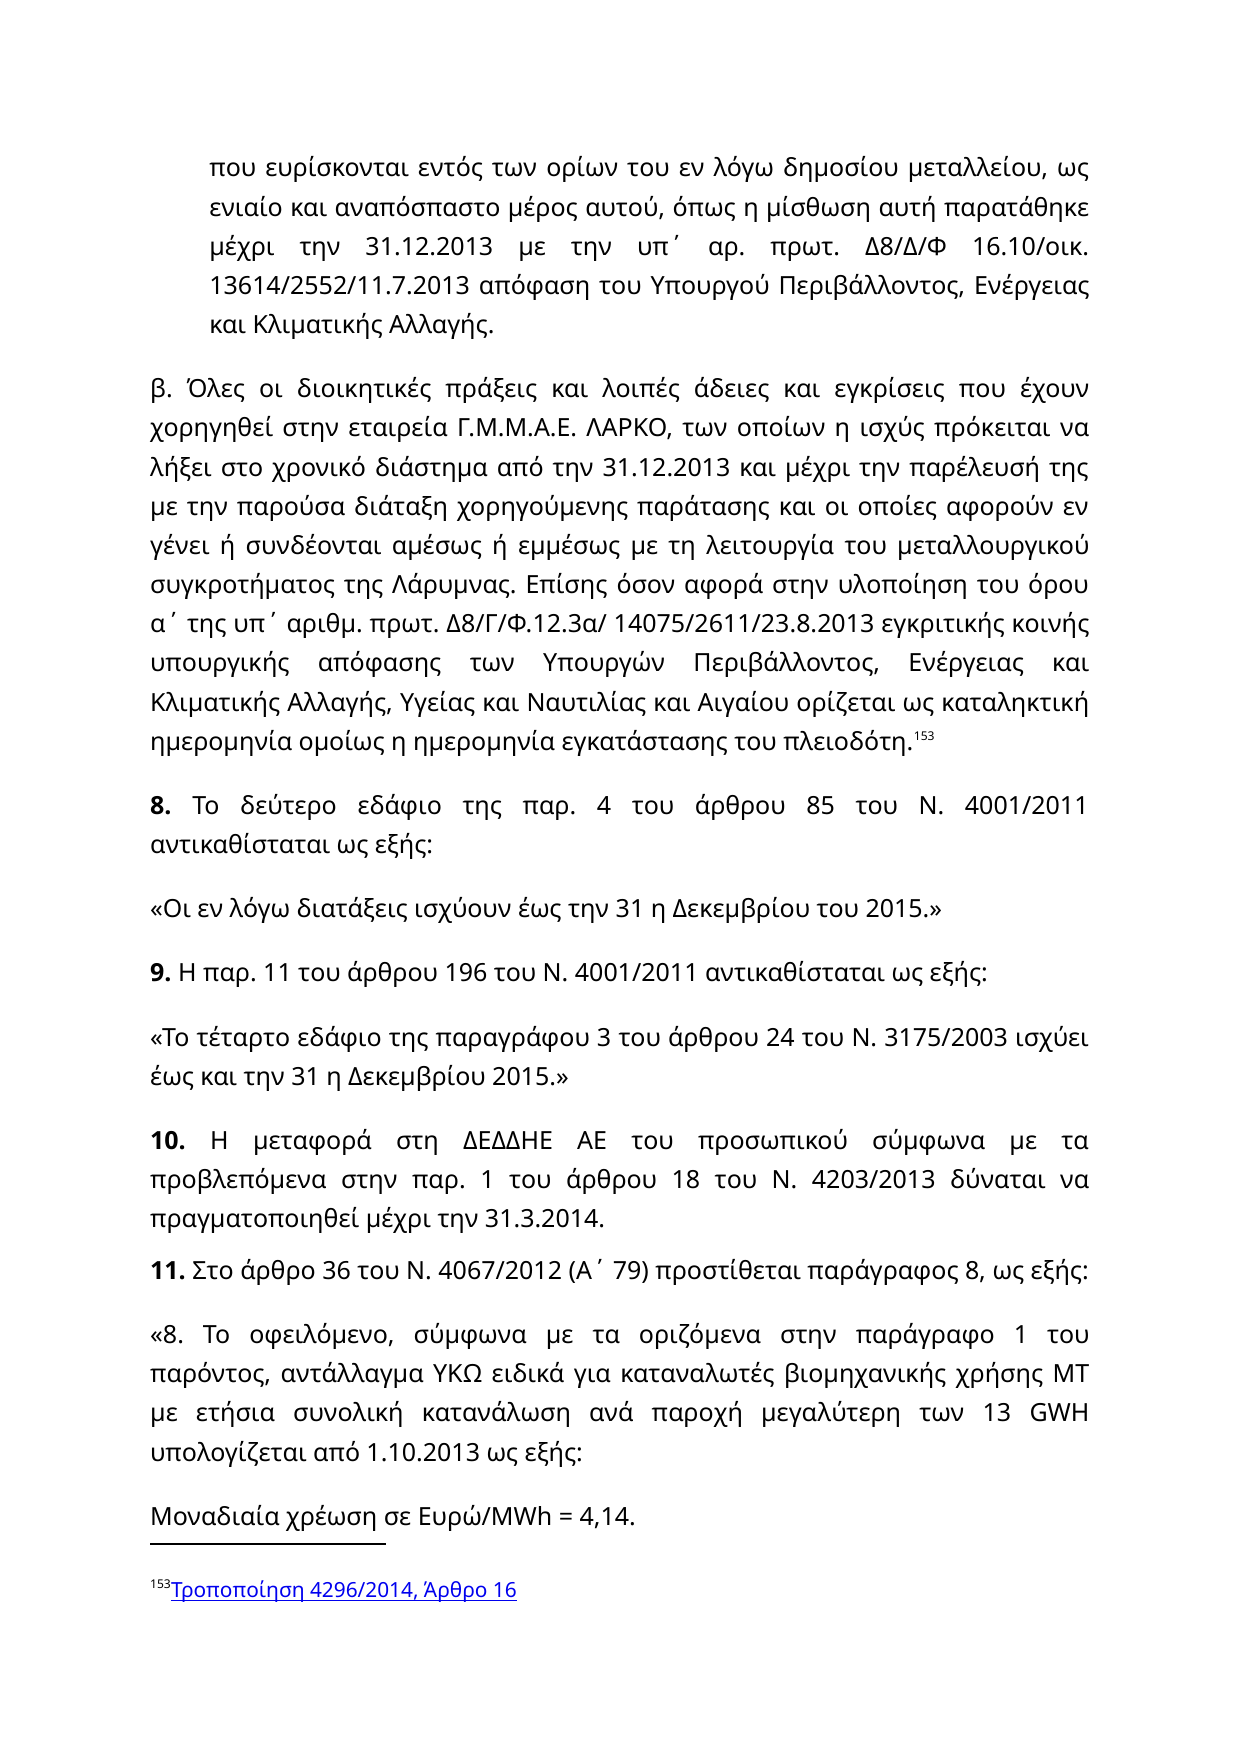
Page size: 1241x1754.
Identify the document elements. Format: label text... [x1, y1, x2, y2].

text 10. Η μεταφορά στη ΔΕΔΔΗΕ ΑΕ του προσωπικού σύμφωνα με τα προβλεπόμενα στην παρ. 1 του άρθρου 18 του Ν. 4203/2013 δύναται να πραγματοποιηθεί μέχρι την 31.3.2014. [150, 1122, 1090, 1235]
text 9. Η παρ. 11 του άρθρου 196 του Ν. 4001/2011 αντικαθίσταται ως εξής: [150, 955, 1090, 989]
text «8. Το οφειλόμενο, σύμφωνα με τα οριζόμενα στην παράγραφο 1 του παρόντος, αντάλλαγμα ΥΚΩ ειδικά για καταναλωτές βιομηχανικής χρήσης ΜΤ με ετήσια συνολική κατανάλωση ανά παροχή μεγαλύτερη των 13 GWH υπολογίζεται από 1.10.2013 ως εξής: [150, 1317, 1090, 1468]
text 8. Το δεύτερο εδάφιο της παρ. 4 του άρθρου 85 του Ν. 4001/2011 αντικαθίσταται ως εξής: [150, 787, 1090, 861]
text «Οι εν λόγω διατάξεις ισχύουν έως την 31 η Δεκεμβρίου του 2015.» [150, 891, 1090, 925]
list που ευρίσκονται εντός των ορίων του εν λόγω δημοσίου μεταλλείου, ως ενιαίο και αναπόσπαστο μέρος αυτού, όπως η μίσθωση αυτή παρατάθηκε μέχρι την 31.12.2013 με την υπ΄ αρ. πρωτ. Δ8/Δ/Φ 16.10/οικ. 13614/2552/11.7.2013 απόφαση του Υπουργού Περιβάλλοντος, Ενέργειας και Κλιματικής Αλλαγής. [150, 150, 1090, 341]
text 11. Στο άρθρο 36 του Ν. 4067/2012 (Α΄ 79) προστίθεται παράγραφος 8, ως εξής: [150, 1252, 1090, 1287]
text β. Όλες οι διοικητικές πράξεις και λοιπές άδειες και εγκρίσεις που έχουν χορηγηθεί στην εταιρεία Γ.Μ.Μ.Α.Ε. ΛΑΡΚΟ, των οποίων η ισχύς πρόκειται να λήξει στο χρονικό διάστημα από την 31.12.2013 και μέχρι την παρέλευσή της με την παρούσα διάταξη χορηγούμενης παράτασης και οι οποίες αφορούν εν γένει ή συνδέονται αμέσως ή εμμέσως με τη λειτουργία του μεταλλουργικού συγκροτήματος της Λάρυμνας. Επίσης όσον αφορά στην υλοποίηση του όρου α΄ της υπ΄ αριθμ. πρωτ. Δ8/Γ/Φ.12.3α/ 14075/2611/23.8.2013 εγκριτικής κοινής υπουργικής απόφασης των Υπουργών Περιβάλλοντος, Ενέργειας και Κλιματικής Αλλαγής, Υγείας και Ναυτιλίας και Αιγαίου ορίζεται ως καταληκτική ημερομηνία ομοίως η ημερομηνία εγκατάστασης του πλειοδότη. [150, 371, 1090, 757]
text Μοναδιαία χρέωση σε Ευρώ/MWh = 4,14. [150, 1498, 1090, 1532]
text Τροποποίηση 4296/2014, Άρθρο 16 [150, 1576, 1090, 1604]
text «Το τέταρτο εδάφιο της παραγράφου 3 του άρθρου 24 του Ν. 3175/2003 ισχύει έως και την 31 η Δεκεμβρίου 2015.» [150, 1019, 1090, 1092]
